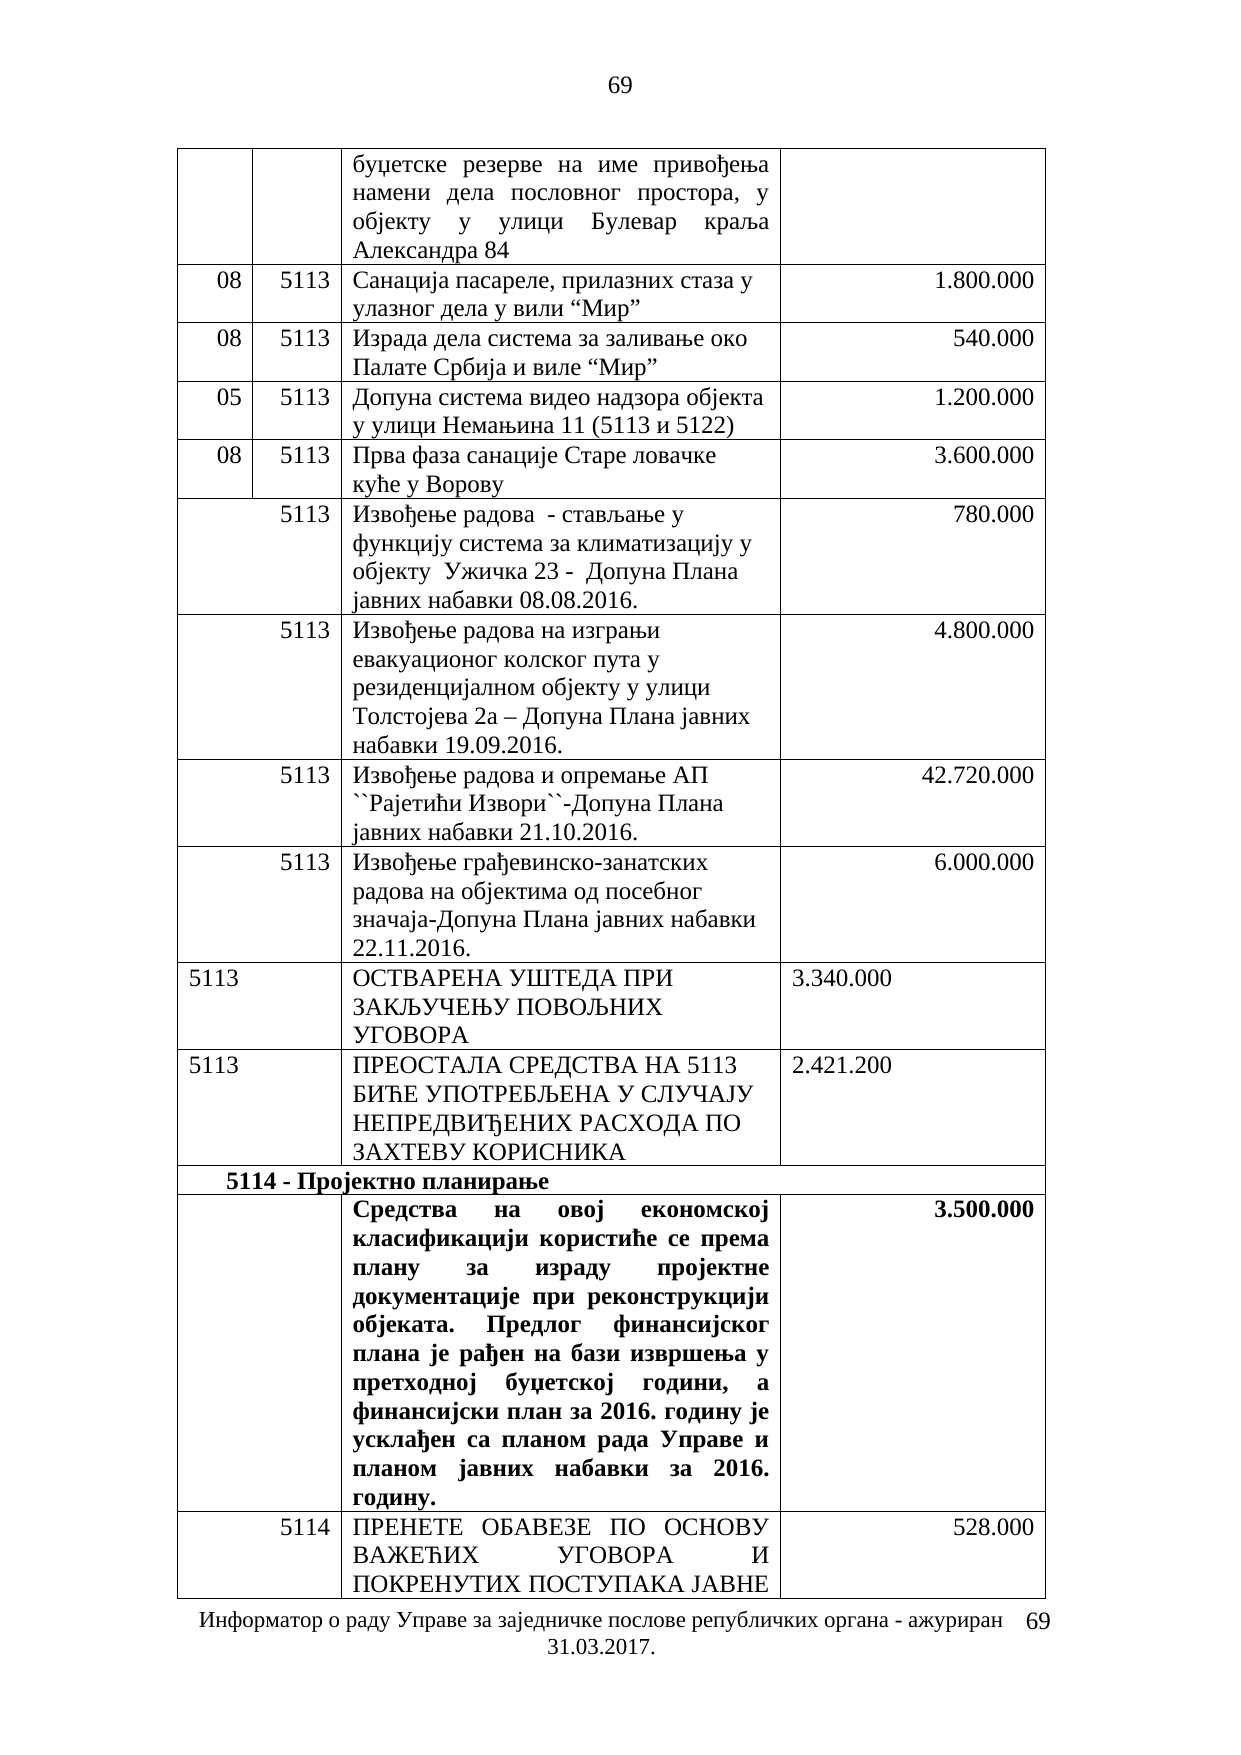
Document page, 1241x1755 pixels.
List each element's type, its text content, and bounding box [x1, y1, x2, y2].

table_cell 5114 - Пројектно планирање [178, 1166, 1045, 1193]
table_cell буџетске резерве на име привођења намени дела пословног простора, у објекту у улици Булевар краља Александра 84 [342, 149, 780, 264]
table_cell ОСТВАРЕНА УШТЕДА ПРИ ЗАКЉУЧЕЊУ ПОВОЉНИХ УГОВОРА [342, 963, 780, 1049]
table_cell Извођење грађевинско-занатских радова на објектима од посебног значаја-Допуна Плана јавних набавки 22.11.2016. [342, 847, 780, 962]
table_cell [781, 149, 1045, 264]
table_cell 3.500.000 [781, 1195, 1045, 1511]
table_cell [253, 149, 341, 264]
table_cell 5113 [253, 440, 341, 498]
table_cell 08 [178, 265, 252, 322]
table_cell 3.340.000 [781, 963, 1045, 1049]
table_cell Израда дела система за заливање око Палате Србија и виле “Мир” [342, 323, 780, 381]
table_cell Санација пасареле, прилазних стаза у улазног дела у вили “Мир” [342, 265, 780, 322]
table_cell 540.000 [781, 323, 1045, 381]
table_cell 1.200.000 [781, 382, 1045, 439]
table_cell 05 [178, 382, 252, 439]
table_cell 2.421.200 [781, 1050, 1045, 1165]
table_cell 528.000 [781, 1512, 1045, 1598]
table_cell 6.000.000 [781, 847, 1045, 962]
table_cell 780.000 [781, 499, 1045, 614]
table_cell 08 [178, 440, 252, 498]
table_cell Извођење радова - стављање у функцију система за климатизацију у објекту Ужичка 23 - Допуна Плана јавних набавки 08.08.2016. [342, 499, 780, 614]
table_cell Прва фаза санације Старе ловачке куће у Ворову [342, 440, 780, 498]
table_cell Извођење радова на изграњи евакуационог колског пута у резиденцијалном објекту у улици Толстојева 2а – Допуна Плана јавних набавки 19.09.2016. [342, 615, 780, 759]
table_cell 5113 [178, 963, 341, 1049]
table_cell 5113 [253, 265, 341, 322]
table_cell Допуна система видео надзора објекта у улици Немањина 11 (5113 и 5122) [342, 382, 780, 439]
table_cell 08 [178, 323, 252, 381]
table_cell 5113 [178, 615, 341, 759]
table_cell 5113 [178, 499, 341, 614]
table_cell 5113 [253, 323, 341, 381]
table_cell Извођење радова и опремање АП ``Рајетићи Извори``-Допуна Плана јавних набавки 21.10.2016. [342, 760, 780, 846]
table_cell 5113 [178, 847, 341, 962]
table_cell 5113 [253, 382, 341, 439]
table_cell 42.720.000 [781, 760, 1045, 846]
table_cell ПРЕНЕТЕ ОБАВЕЗЕ ПО ОСНОВУ ВАЖЕЋИХ УГОВОРА И ПОКРЕНУТИХ ПОСТУПАКА ЈАВНЕ [342, 1512, 780, 1598]
table_cell 5113 [178, 1050, 341, 1165]
table_cell 5113 [178, 760, 341, 846]
table_cell 3.600.000 [781, 440, 1045, 498]
table_cell 5114 [178, 1512, 341, 1598]
table_cell [178, 1195, 341, 1511]
table_cell 4.800.000 [781, 615, 1045, 759]
table_cell ПРЕОСТАЛА СРЕДСТВА НА 5113 БИЋЕ УПОТРЕБЉЕНА У СЛУЧАЈУ НЕПРЕДВИЂЕНИХ РАСХОДА ПО ЗАХТЕВУ КОРИСНИКА [342, 1050, 780, 1165]
table_cell 1.800.000 [781, 265, 1045, 322]
table_cell Средства на овој економској класификацији користиће се према плану за израду пројектне документације при реконструкцији објеката. Предлог финансијског плана је рађен на бази извршења у претходној буџетској години, а финансијски план за 2016. годину је усклађен са планом рада Управе и планом јавних набавки за 2016. годину. [342, 1195, 780, 1511]
table_cell [178, 149, 252, 264]
